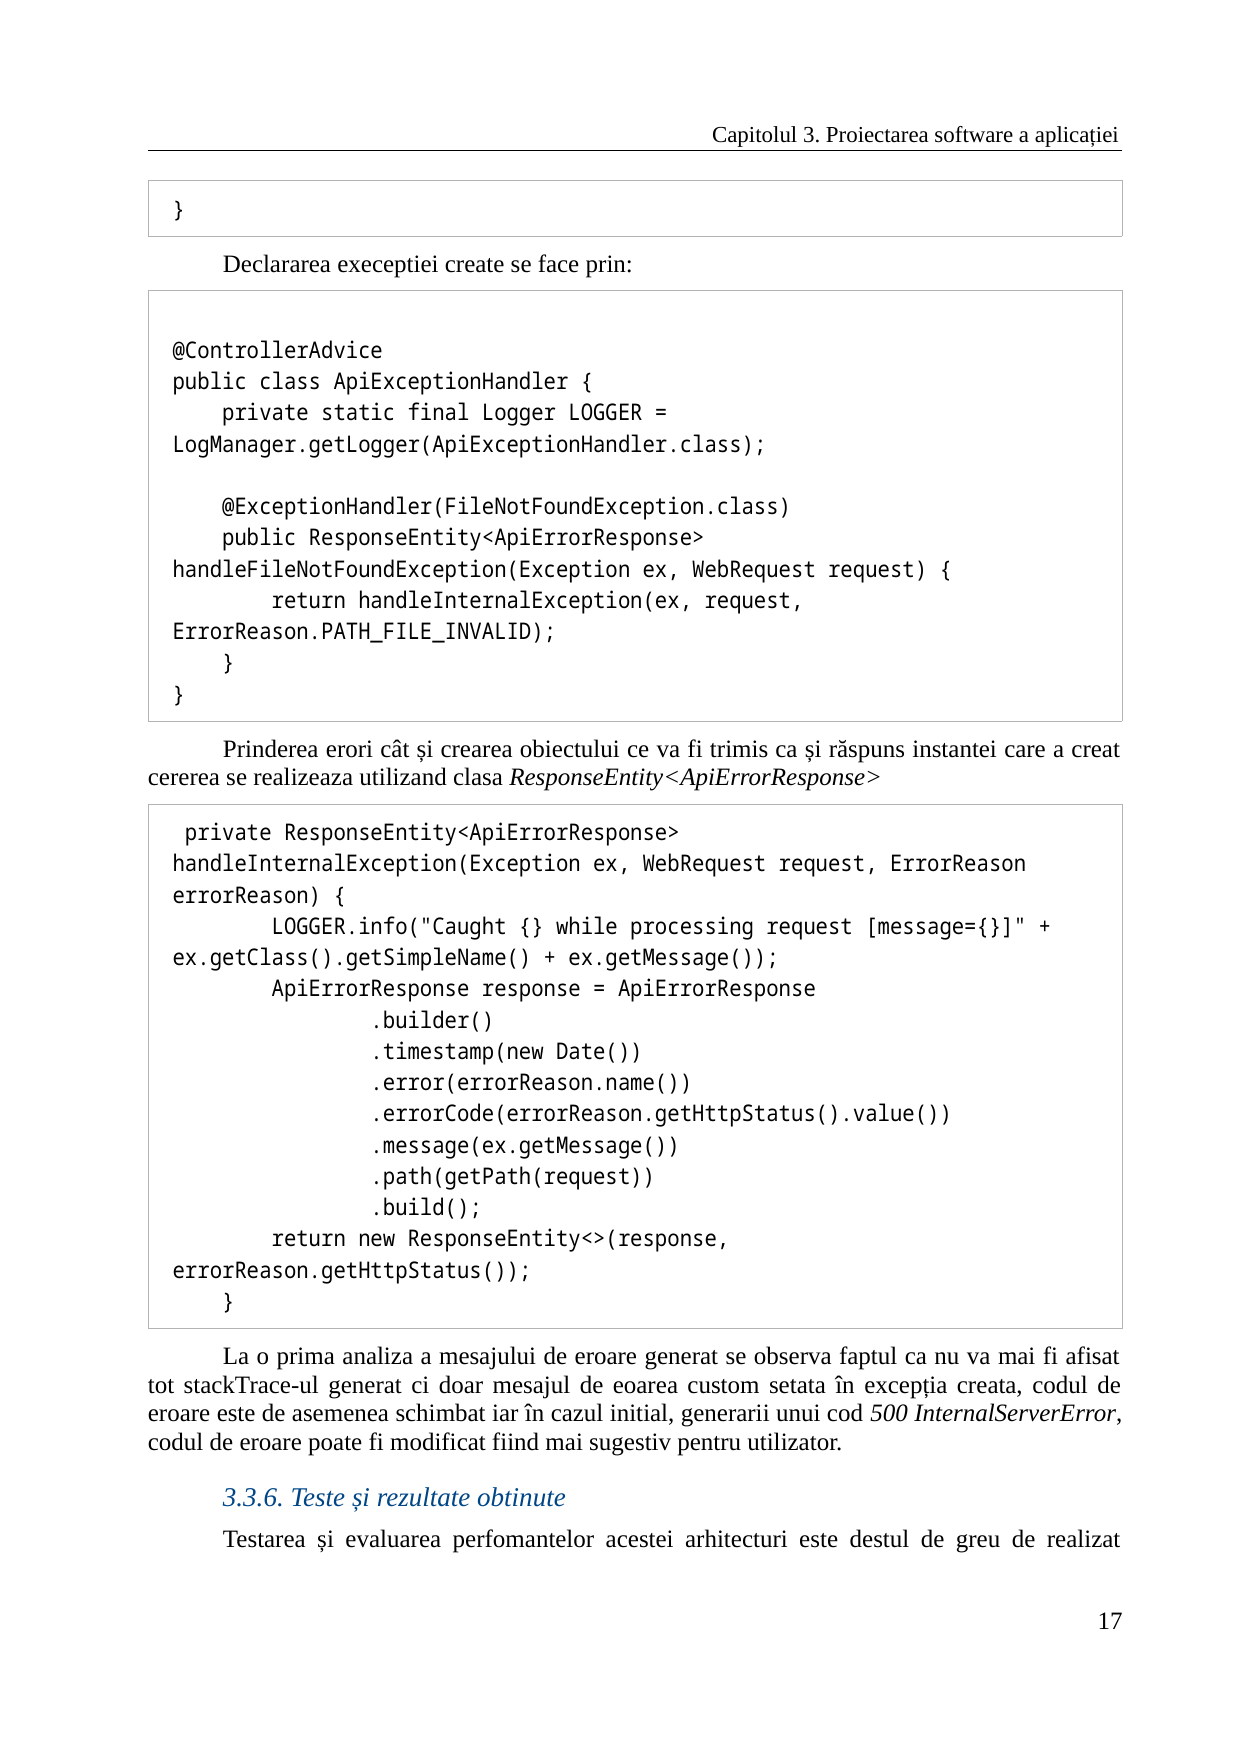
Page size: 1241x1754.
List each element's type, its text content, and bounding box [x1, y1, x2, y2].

text .error(errorReason.name()) [149, 1053, 1122, 1085]
text return handleInternalException(ex, request, ErrorReason.PATH_FILE_INVALID); [149, 571, 1122, 634]
text private ResponseEntity<ApiErrorResponse> handleInternalException(Exception ex, WebRequest request, ErrorReason errorReason) { [149, 805, 1122, 897]
text .timestamp(new Date()) [149, 1022, 1122, 1053]
text public class ApiExceptionHandler { [149, 352, 1122, 384]
text @ExceptionHandler(FileNotFoundException.class) [149, 477, 1122, 509]
text private static final Logger LOGGER = LogManager.getLogger(ApiExceptionHandler.class); [149, 384, 1122, 459]
text } [149, 181, 1122, 236]
text .errorCode(errorReason.getHttpStatus().value()) [149, 1085, 1122, 1116]
text .builder() [149, 991, 1122, 1022]
text Testarea și evaluarea perfomantelor acestei arhitecturi este destul de greu de realizat [148, 1524, 1122, 1553]
text LOGGER.info("Caught {} while processing request [message={}]" + ex.getClass().getSimpleName() + ex.getMessage()); [149, 897, 1122, 960]
text return new ResponseEntity<>(response, errorReason.getHttpStatus()); [149, 1210, 1122, 1272]
text } [149, 665, 1122, 721]
text } [149, 1272, 1122, 1328]
subtitle Teste și rezultate obtinute [223, 1481, 1122, 1512]
text ApiErrorResponse response = ApiErrorResponse [149, 960, 1122, 991]
text Declararea execeptiei create se face prin: [148, 249, 1122, 278]
text .path(getPath(request)) [149, 1147, 1122, 1178]
text .build(); [149, 1178, 1122, 1210]
text Prinderea erori cât și crearea obiectului ce va fi trimis ca și răspuns instantei care a creat cererea se realizeaza utilizand clasa ResponseEntity<ApiErrorResponse> [148, 734, 1122, 791]
text .message(ex.getMessage()) [149, 1116, 1122, 1147]
text La o prima analiza a mesajului de eroare generat se observa faptul ca nu va mai fi afisat tot stackTrace-ul generat ci doar mesajul de eoarea custom setata în excepția creata, codul de eroare este de asemenea schimbat iar în cazul initial, generarii unui cod 500 InternalServerError, codul de eroare poate fi modificat fiind mai sugestiv pentru utilizator. [148, 1341, 1122, 1456]
text @ControllerAdvice [149, 321, 1122, 352]
text } [149, 634, 1122, 665]
text public ResponseEntity<ApiErrorResponse> handleFileNotFoundException(Exception ex, WebRequest request) { [149, 509, 1122, 571]
